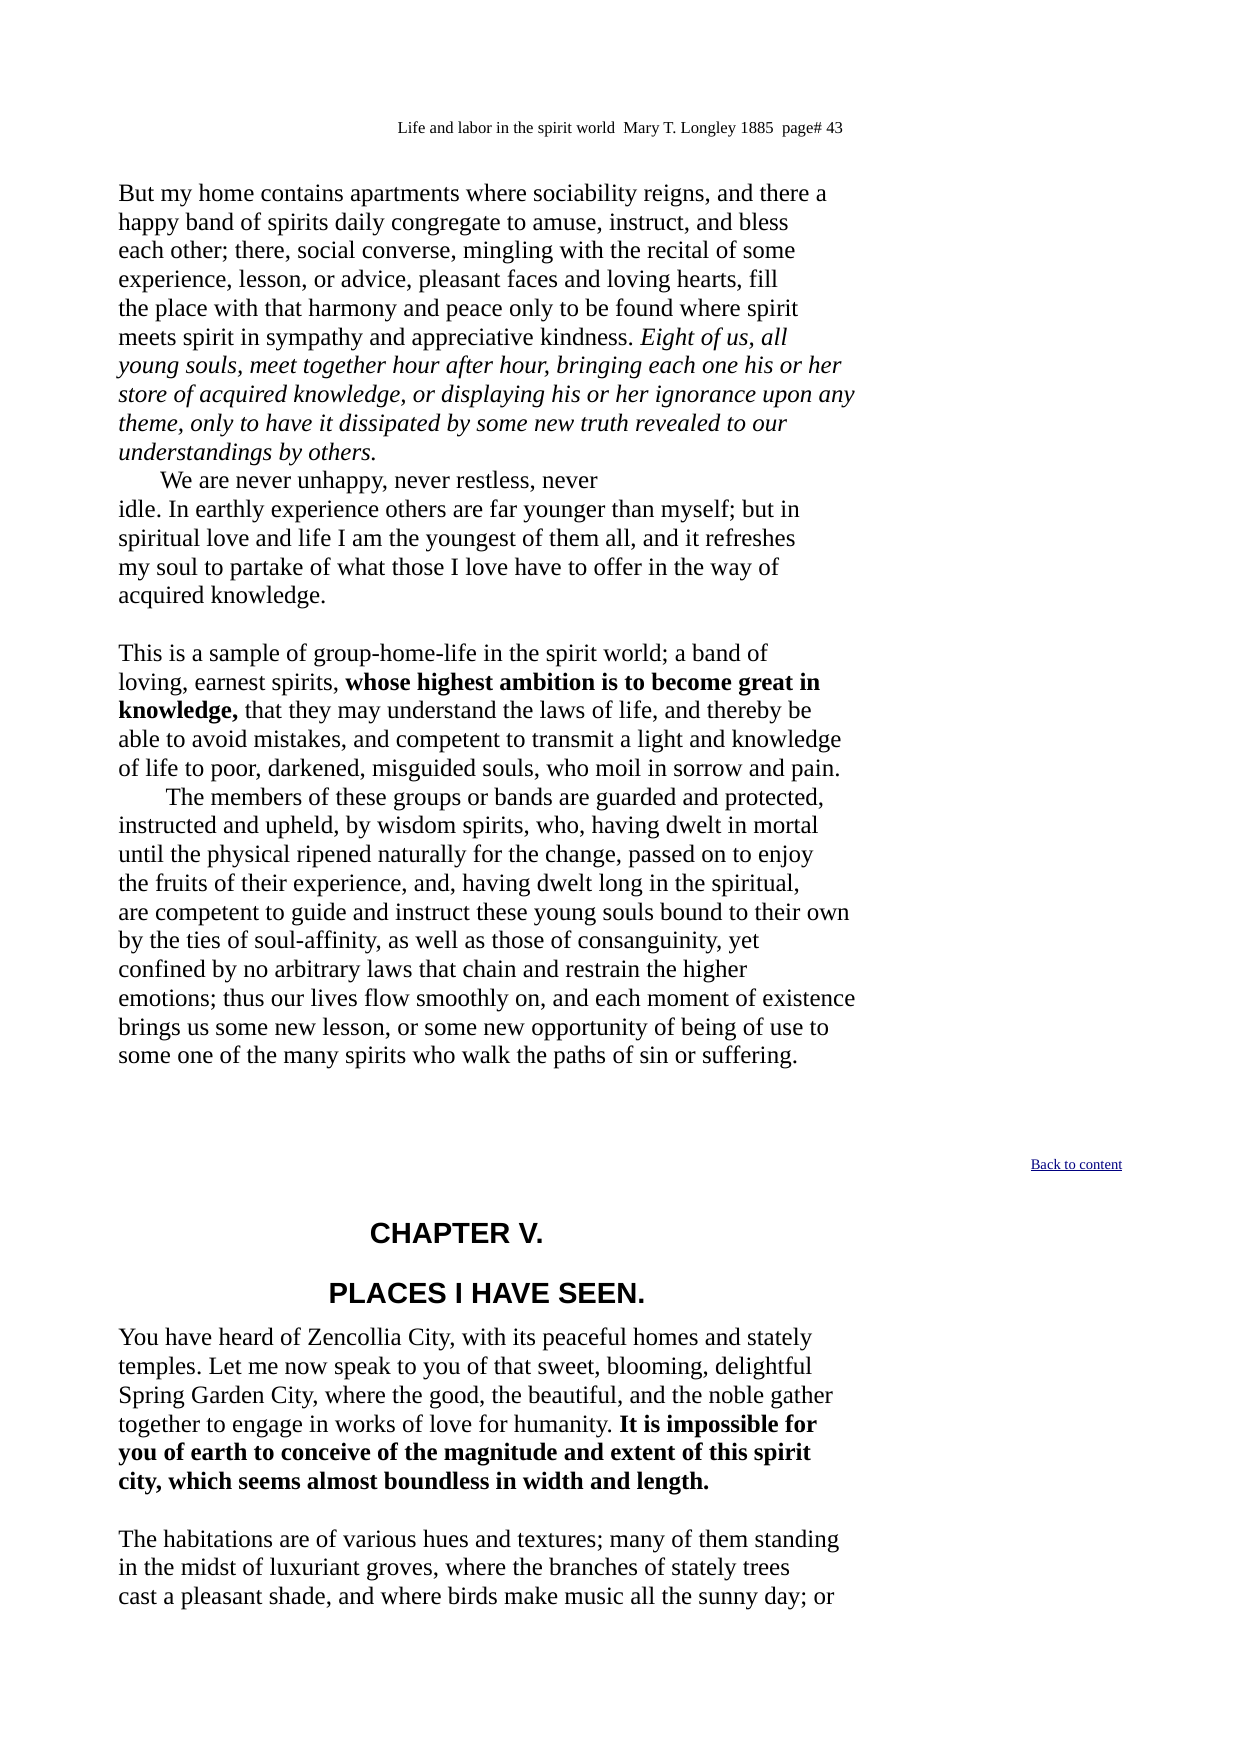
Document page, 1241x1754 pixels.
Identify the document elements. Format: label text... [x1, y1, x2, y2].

text are competent to guide and instruct these young souls bound to their own [118, 897, 1122, 926]
text The habitations are of various hues and textures; many of them standing [118, 1524, 1122, 1552]
text my soul to partake of what those I love have to offer in the way of [118, 552, 1122, 581]
text The members of these groups or bands are guarded and protected, [118, 782, 1122, 811]
text You have heard of Zencollia City, with its peaceful homes and stately [118, 1322, 1122, 1351]
text spiritual love and life I am the youngest of them all, and it refreshes [118, 523, 1122, 552]
text the fruits of their experience, and, having dwelt long in the spiritual, [118, 868, 1122, 897]
text theme, only to have it dissipated by some new truth revealed to our [118, 408, 1122, 437]
text knowledge, that they may understand the laws of life, and thereby be [118, 696, 1122, 724]
text some one of the many spirits who walk the paths of sin or suffering. [118, 1041, 1122, 1069]
subtitle CHAPTER V. [118, 1216, 1122, 1249]
text of life to poor, darkened, misguided souls, who moil in sorrow and pain. [118, 753, 1122, 782]
text able to avoid mistakes, and competent to transmit a light and knowledge [118, 724, 1122, 753]
text acquired knowledge. [118, 581, 1122, 609]
text cast a pleasant shade, and where birds make music all the sunny day; or [118, 1581, 1122, 1610]
text meets spirit in sympathy and appreciative kindness. Eight of us, all [118, 322, 1122, 351]
text you of earth to conceive of the magnitude and extent of this spirit [118, 1437, 1122, 1466]
text store of acquired knowledge, or displaying his or her ignorance upon any [118, 379, 1122, 408]
text But my home contains apartments where sociability reigns, and there a [118, 178, 1122, 207]
text by the ties of soul-affinity, as well as those of consanguinity, yet [118, 926, 1122, 954]
text city, which seems almost boundless in width and length. [118, 1466, 1122, 1495]
text together to engage in works of love for humanity. It is impossible for [118, 1409, 1122, 1437]
text loving, earnest spirits, whose highest ambition is to become great in [118, 667, 1122, 696]
text understandings by others. [118, 437, 1122, 466]
subtitle PLACES I HAVE SEEN. [118, 1276, 1122, 1310]
text instructed and upheld, by wisdom spirits, who, having dwelt in mortal [118, 811, 1122, 839]
text until the physical ripened naturally for the change, passed on to enjoy [118, 839, 1122, 868]
text each other; there, social converse, mingling with the recital of some [118, 236, 1122, 264]
text happy band of spirits daily congregate to amuse, instruct, and bless [118, 207, 1122, 236]
text idle. In earthly experience others are far younger than myself; but in [118, 494, 1122, 523]
text This is a sample of group-home-life in the spirit world; a band of [118, 638, 1122, 667]
text Back to content [118, 1156, 1122, 1172]
text confined by no arbitrary laws that chain and restrain the higher [118, 954, 1122, 983]
text emotions; thus our lives flow smoothly on, and each moment of existence [118, 983, 1122, 1012]
text Spring Garden City, where the good, the beautiful, and the noble gather [118, 1380, 1122, 1409]
text in the midst of luxuriant groves, where the branches of stately trees [118, 1552, 1122, 1581]
text We are never unhappy, never restless, never [118, 466, 1122, 494]
text brings us some new lesson, or some new opportunity of being of use to [118, 1012, 1122, 1041]
text temples. Let me now speak to you of that sweet, blooming, delightful [118, 1351, 1122, 1380]
text the place with that harmony and peace only to be found where spirit [118, 293, 1122, 322]
text experience, lesson, or advice, pleasant faces and loving hearts, fill [118, 264, 1122, 293]
text young souls, meet together hour after hour, bringing each one his or her [118, 351, 1122, 379]
